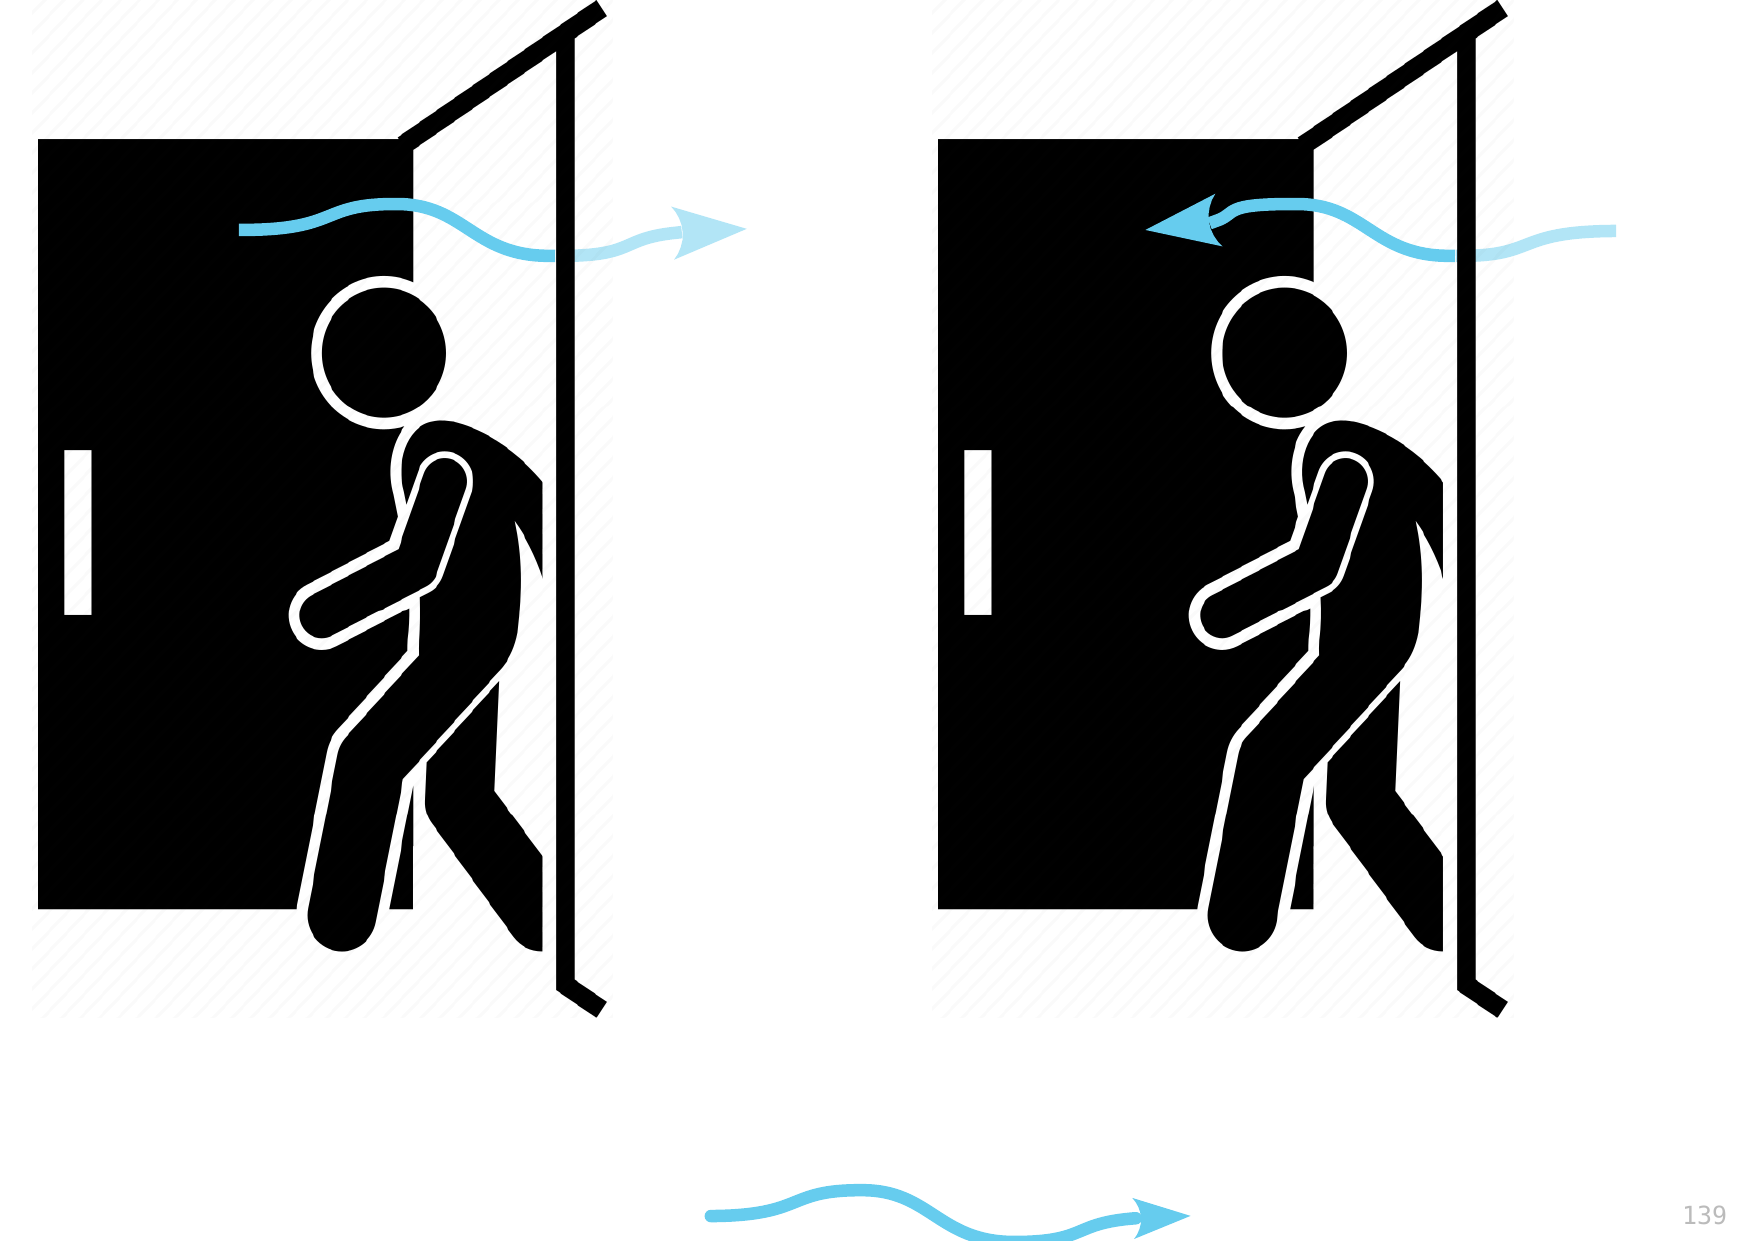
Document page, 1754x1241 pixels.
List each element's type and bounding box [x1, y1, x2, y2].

picture [32, 0, 613, 1018]
picture [932, 0, 1514, 1018]
